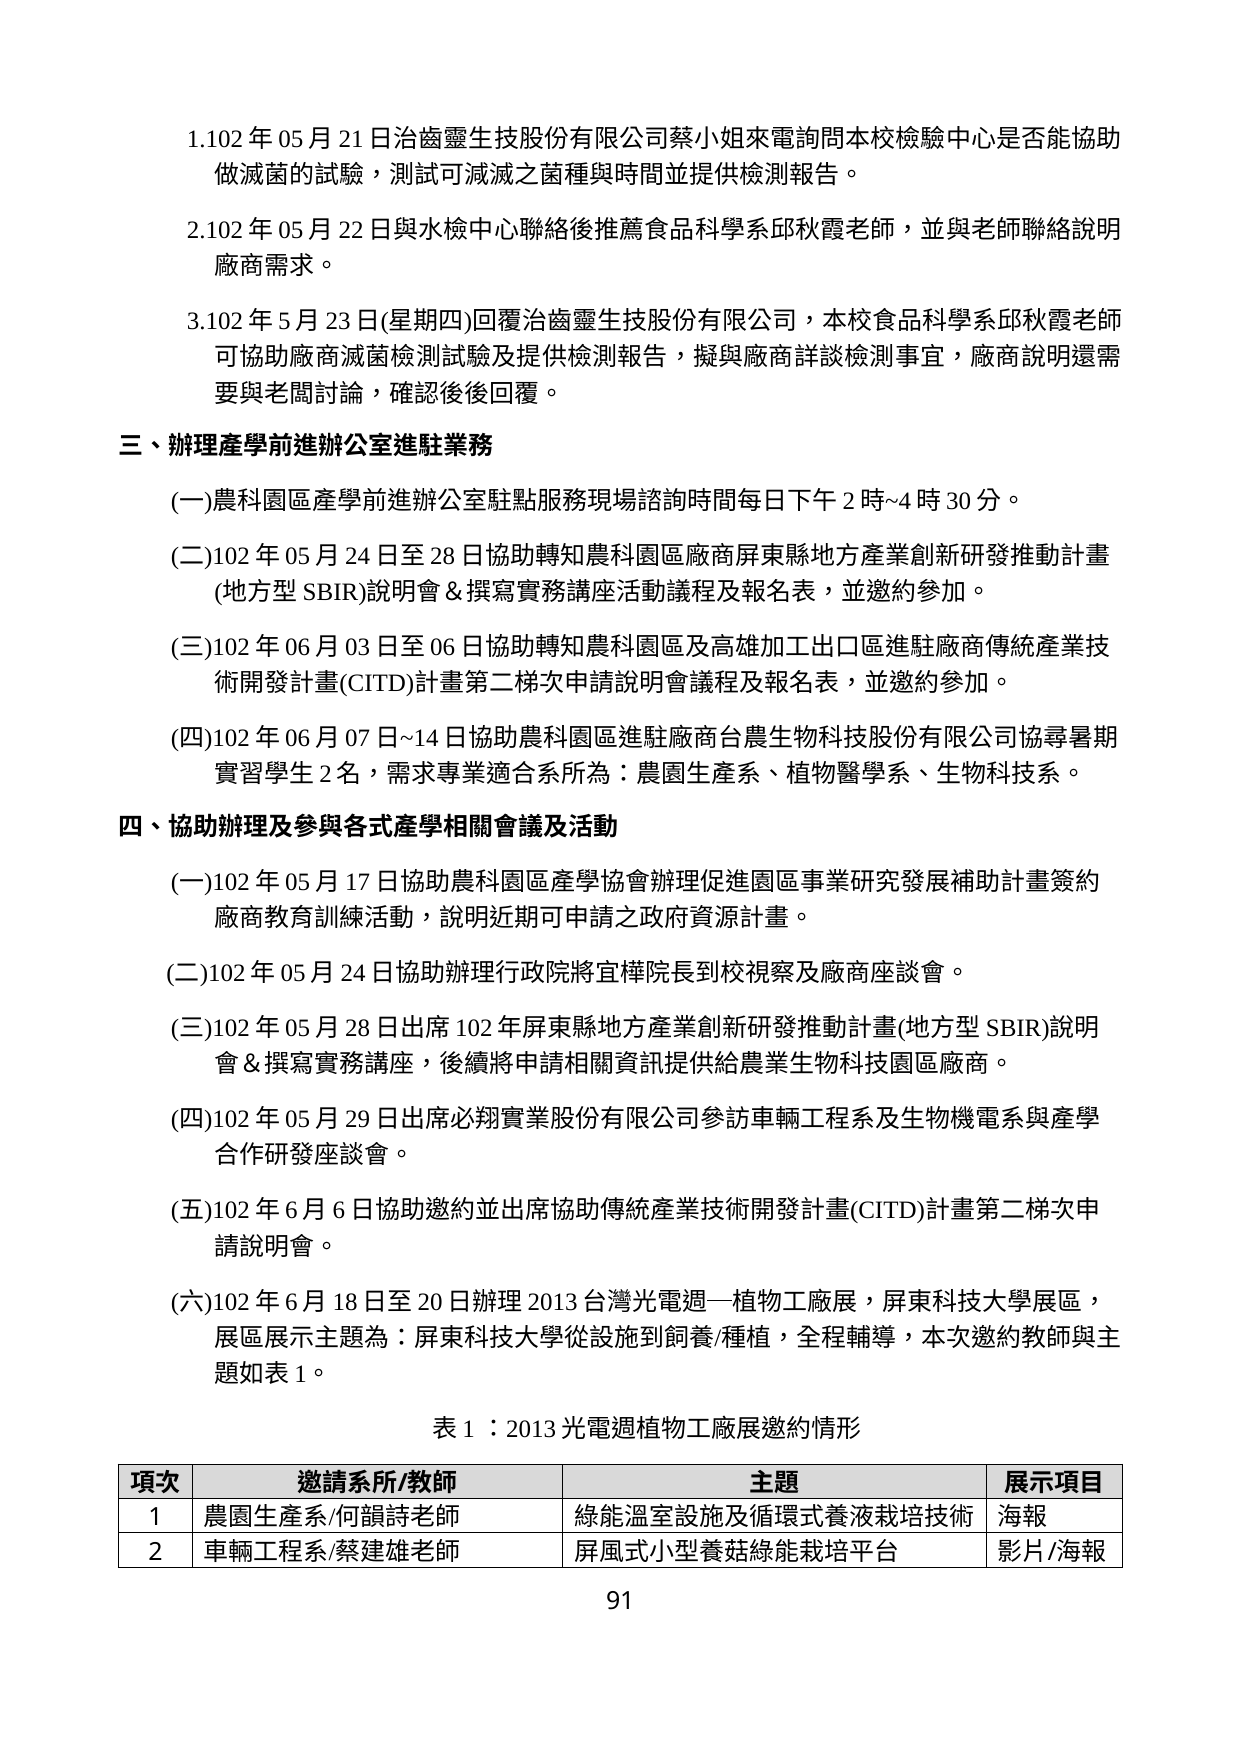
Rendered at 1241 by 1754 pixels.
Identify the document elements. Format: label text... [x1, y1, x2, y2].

text 表1 ：2013光電週植物工廠展邀約情形 [171, 1408, 1122, 1445]
text 3.102年5月23日(星期四)回覆治齒靈生技股份有限公司，本校食品科學系邱秋霞老師可協助廠商滅菌檢測試驗及提供檢測報告，擬與廠商詳談檢測事宜，廠商說明還需要與老闆討論，確認後後回覆。 [187, 301, 1122, 409]
text 2.102年05月22日與水檢中心聯絡後推薦食品科學系邱秋霞老師，並與老師聯絡說明廠商需求。 [187, 209, 1122, 282]
text 三、辦理產學前進辦公室進駐業務 [118, 428, 1122, 461]
table_cell 影片/海報 [987, 1533, 1122, 1567]
table_cell 1 [119, 1499, 192, 1532]
table_header 主題 [563, 1465, 986, 1498]
text (一)102年05月17日協助農科園區產學協會辦理促進園區事業研究發展補助計畫簽約廠商教育訓練活動，說明近期可申請之政府資源計畫。 [171, 861, 1122, 933]
text (二)102年05月24日協助辦理行政院將宜樺院長到校視察及廠商座談會。 [166, 952, 1122, 988]
text 四、協助辦理及參與各式產學相關會議及活動 [118, 809, 1122, 842]
text 1.102年05月21日治齒靈生技股份有限公司蔡小姐來電詢問本校檢驗中心是否能協助做滅菌的試驗，測試可減滅之菌種與時間並提供檢測報告。 [187, 118, 1122, 191]
text (六)102年6月18日至20日辦理2013台灣光電週─植物工廠展，屏東科技大學展區，展區展示主題為：屏東科技大學從設施到飼養/種植，全程輔導，本次邀約教師與主題如表1。 [171, 1281, 1122, 1390]
text (二)102年05月24日至28日協助轉知農科園區廠商屏東縣地方產業創新研發推動計畫(地方型SBIR)說明會＆撰寫實務講座活動議程及報名表，並邀約參加。 [171, 535, 1122, 608]
table_cell 屏風式小型養菇綠能栽培平台 [563, 1533, 986, 1567]
text (五)102年6月6日協助邀約並出席協助傳統產業技術開發計畫(CITD)計畫第二梯次申請說明會。 [171, 1190, 1122, 1262]
table_header 展示項目 [987, 1465, 1122, 1498]
table_cell 綠能溫室設施及循環式養液栽培技術 [563, 1499, 986, 1532]
text (四)102年05月29日出席必翔實業股份有限公司參訪車輛工程系及生物機電系與產學合作研發座談會。 [171, 1098, 1122, 1171]
table_cell 2 [119, 1533, 192, 1567]
table_cell 車輛工程系/蔡建雄老師 [193, 1533, 562, 1567]
text (三)102年05月28日出席102年屏東縣地方產業創新研發推動計畫(地方型SBIR)說明會＆撰寫實務講座，後續將申請相關資訊提供給農業生物科技園區廠商。 [171, 1007, 1122, 1080]
text (一)農科園區產學前進辦公室駐點服務現場諮詢時間每日下午2時~4時30分。 [171, 480, 1122, 516]
text (三)102年06月03日至06日協助轉知農科園區及高雄加工出口區進駐廠商傳統產業技術開發計畫(CITD)計畫第二梯次申請說明會議程及報名表，並邀約參加。 [171, 626, 1122, 699]
table_cell 海報 [987, 1499, 1122, 1532]
table_header 邀請系所/教師 [193, 1465, 562, 1498]
table_header 項次 [119, 1465, 192, 1498]
table_cell 農園生產系/何韻詩老師 [193, 1499, 562, 1532]
text (四)102年06月07日~14日協助農科園區進駐廠商台農生物科技股份有限公司協尋暑期實習學生2名，需求專業適合系所為：農園生產系、植物醫學系、生物科技系。 [171, 718, 1122, 790]
